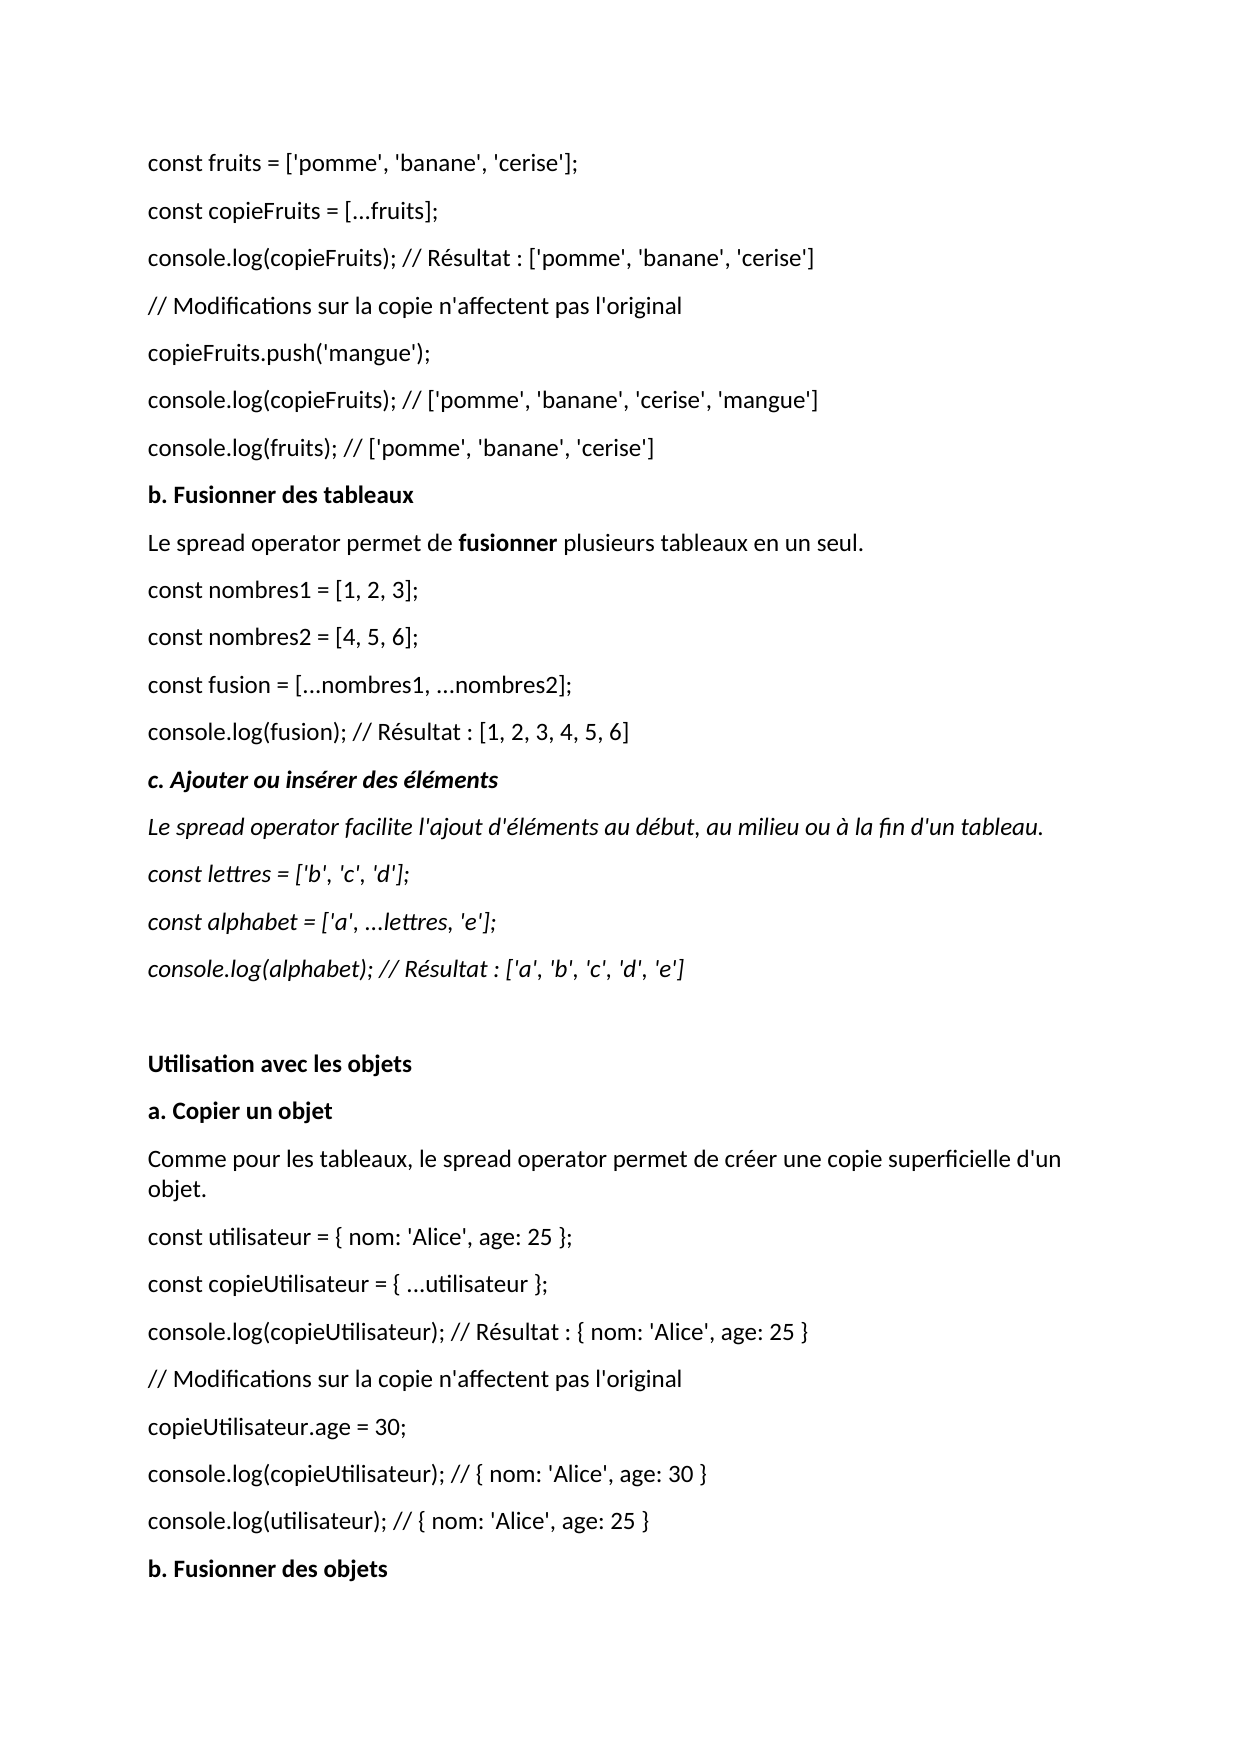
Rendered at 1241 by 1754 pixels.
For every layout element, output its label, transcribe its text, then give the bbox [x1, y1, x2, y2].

text c. Ajouter ou insérer des éléments [148, 764, 1093, 794]
text const nombres2 = [4, 5, 6]; [148, 622, 1093, 652]
text console.log(copieFruits); // ['pomme', 'banane', 'cerise', 'mangue'] [148, 384, 1093, 415]
text console.log(copieFruits); // Résultat : ['pomme', 'banane', 'cerise'] [148, 242, 1093, 273]
text console.log(copieUtilisateur); // { nom: 'Alice', age: 30 } [148, 1458, 1093, 1488]
text copieFruits.push('mangue'); [148, 337, 1093, 368]
text Utilisation avec les objets [148, 1048, 1093, 1079]
text const lettres = ['b', 'c', 'd']; [148, 858, 1093, 889]
text console.log(alphabet); // Résultat : ['a', 'b', 'c', 'd', 'e'] [148, 953, 1093, 984]
text // Modifications sur la copie n'affectent pas l'original [148, 290, 1093, 320]
text b. Fusionner des objets [148, 1553, 1093, 1583]
text copieUtilisateur.age = 30; [148, 1411, 1093, 1441]
text // Modifications sur la copie n'affectent pas l'original [148, 1363, 1093, 1394]
text const nombres1 = [1, 2, 3]; [148, 574, 1093, 605]
text a. Copier un objet [148, 1096, 1093, 1126]
text console.log(fruits); // ['pomme', 'banane', 'cerise'] [148, 432, 1093, 462]
text Le spread operator permet de fusionner plusieurs tableaux en un seul. [148, 527, 1093, 557]
text const copieFruits = [...fruits]; [148, 195, 1093, 226]
text console.log(utilisateur); // { nom: 'Alice', age: 25 } [148, 1505, 1093, 1536]
text const fruits = ['pomme', 'banane', 'cerise']; [148, 148, 1093, 178]
text console.log(fusion); // Résultat : [1, 2, 3, 4, 5, 6] [148, 716, 1093, 747]
text const utilisateur = { nom: 'Alice', age: 25 }; [148, 1221, 1093, 1252]
text const fusion = [...nombres1, ...nombres2]; [148, 669, 1093, 699]
text const copieUtilisateur = { ...utilisateur }; [148, 1268, 1093, 1299]
text Le spread operator facilite l'ajout d'éléments au début, au milieu ou à la fin d'un tableau. [148, 811, 1093, 842]
text console.log(copieUtilisateur); // Résultat : { nom: 'Alice', age: 25 } [148, 1316, 1093, 1346]
text b. Fusionner des tableaux [148, 479, 1093, 510]
text Comme pour les tableaux, le spread operator permet de créer une copie superficielle d'un objet. [148, 1143, 1093, 1204]
text const alphabet = ['a', ...lettres, 'e']; [148, 906, 1093, 936]
